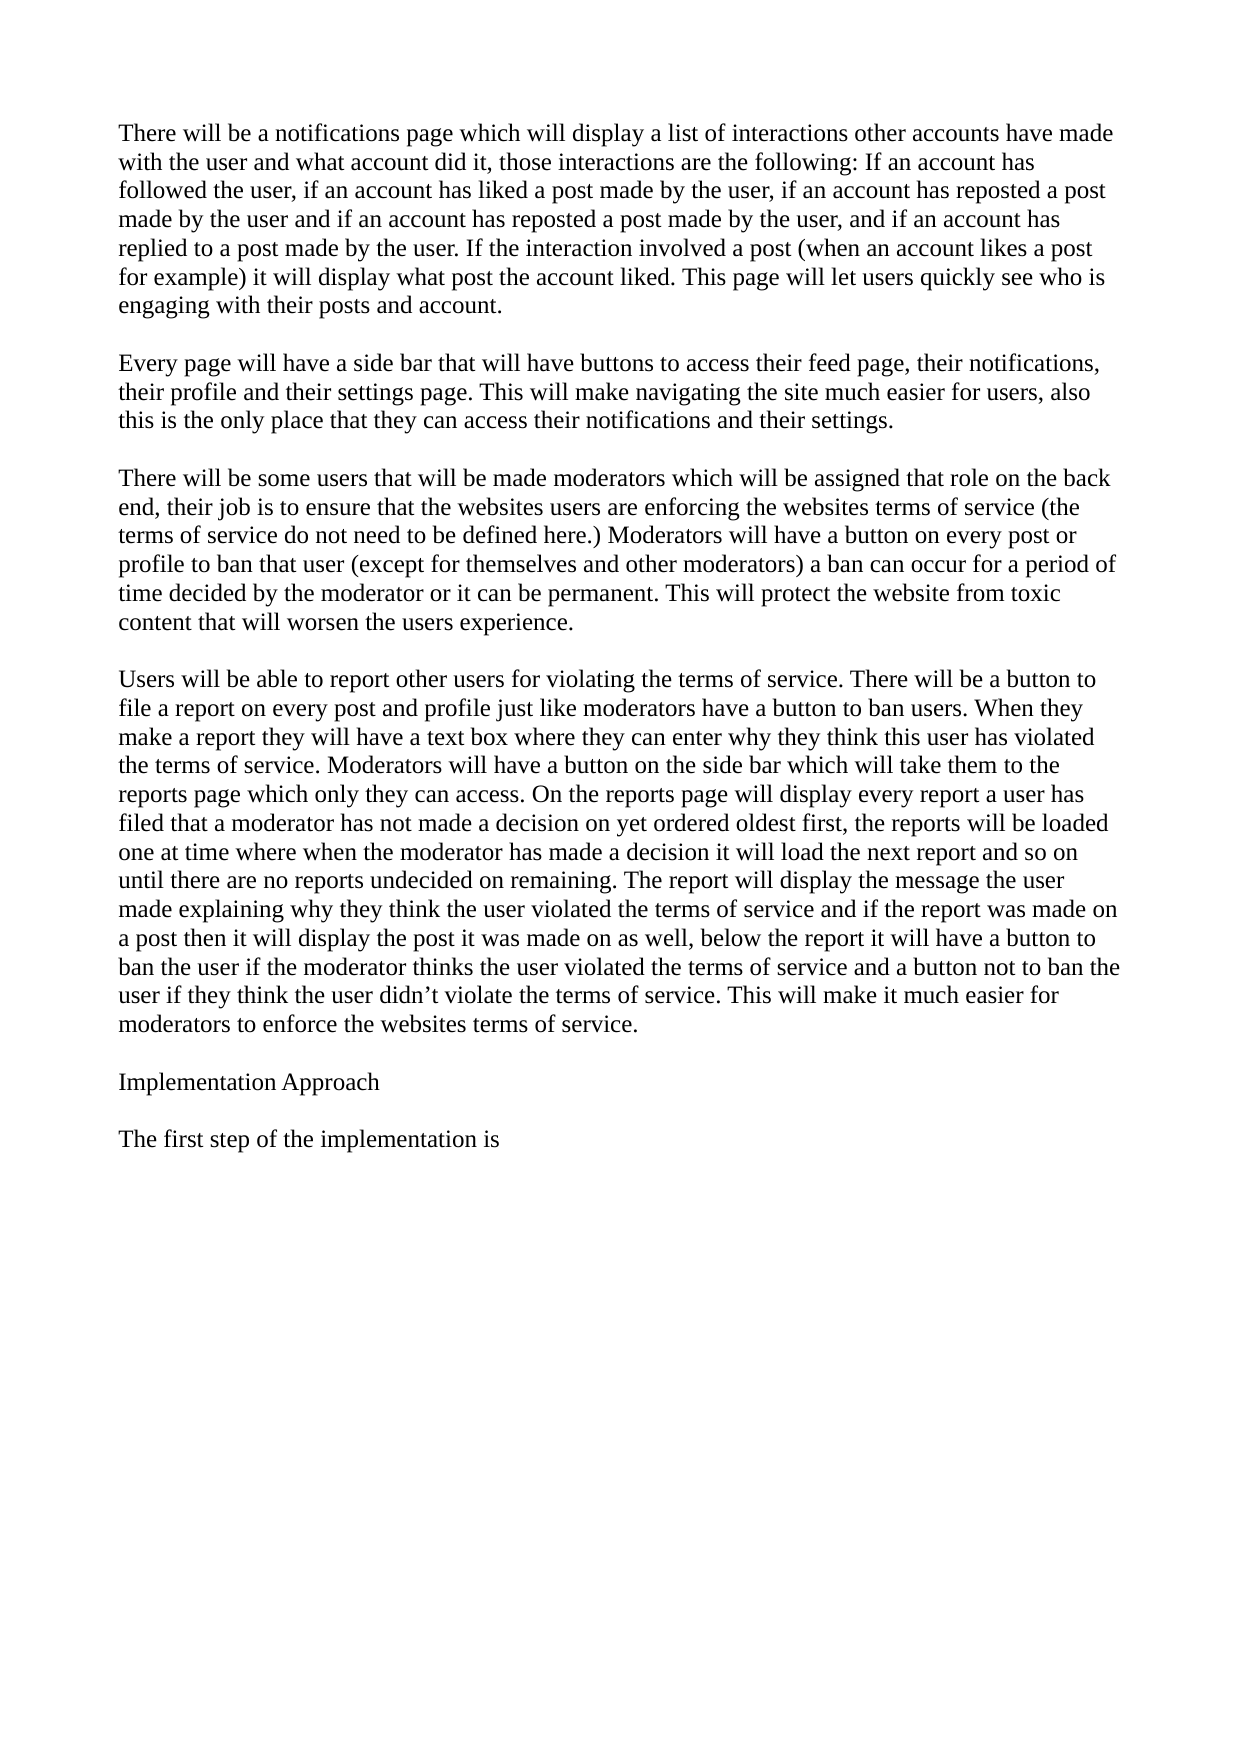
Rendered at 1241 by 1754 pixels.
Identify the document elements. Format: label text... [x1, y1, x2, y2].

text Users will be able to report other users for violating the terms of service. There will be a button to file a report on every post and profile just like moderators have a button to ban users. When they make a report they will have a text box where they can enter why they think this user has violated the terms of service. Moderators will have a button on the side bar which will take them to the reports page which only they can access. On the reports page will display every report a user has filed that a moderator has not made a decision on yet ordered oldest first, the reports will be loaded one at time where when the moderator has made a decision it will load the next report and so on until there are no reports undecided on remaining. The report will display the message the user made explaining why they think the user violated the terms of service and if the report was made on a post then it will display the post it was made on as well, below the report it will have a button to ban the user if the moderator thinks the user violated the terms of service and a button not to ban the user if they think the user didn’t violate the terms of service. This will make it much easier for moderators to enforce the websites terms of service. [118, 664, 1122, 1038]
text Every page will have a side bar that will have buttons to access their feed page, their notifications, their profile and their settings page. This will make navigating the site much easier for users, also this is the only place that they can access their notifications and their settings. [118, 348, 1122, 434]
text There will be some users that will be made moderators which will be assigned that role on the back end, their job is to ensure that the websites users are enforcing the websites terms of service (the terms of service do not need to be defined here.) Moderators will have a button on every post or profile to ban that user (except for themselves and other moderators) a ban can occur for a period of time decided by the moderator or it can be permanent. This will protect the website from toxic content that will worsen the users experience. [118, 463, 1122, 636]
text The first step of the implementation is [118, 1124, 1122, 1153]
text Implementation Approach [118, 1067, 1122, 1096]
text There will be a notifications page which will display a list of interactions other accounts have made with the user and what account did it, those interactions are the following: If an account has followed the user, if an account has liked a post made by the user, if an account has reposted a post made by the user and if an account has reposted a post made by the user, and if an account has replied to a post made by the user. If the interaction involved a post (when an account likes a post for example) it will display what post the account liked. This page will let users quickly see who is engaging with their posts and account. [118, 118, 1122, 319]
